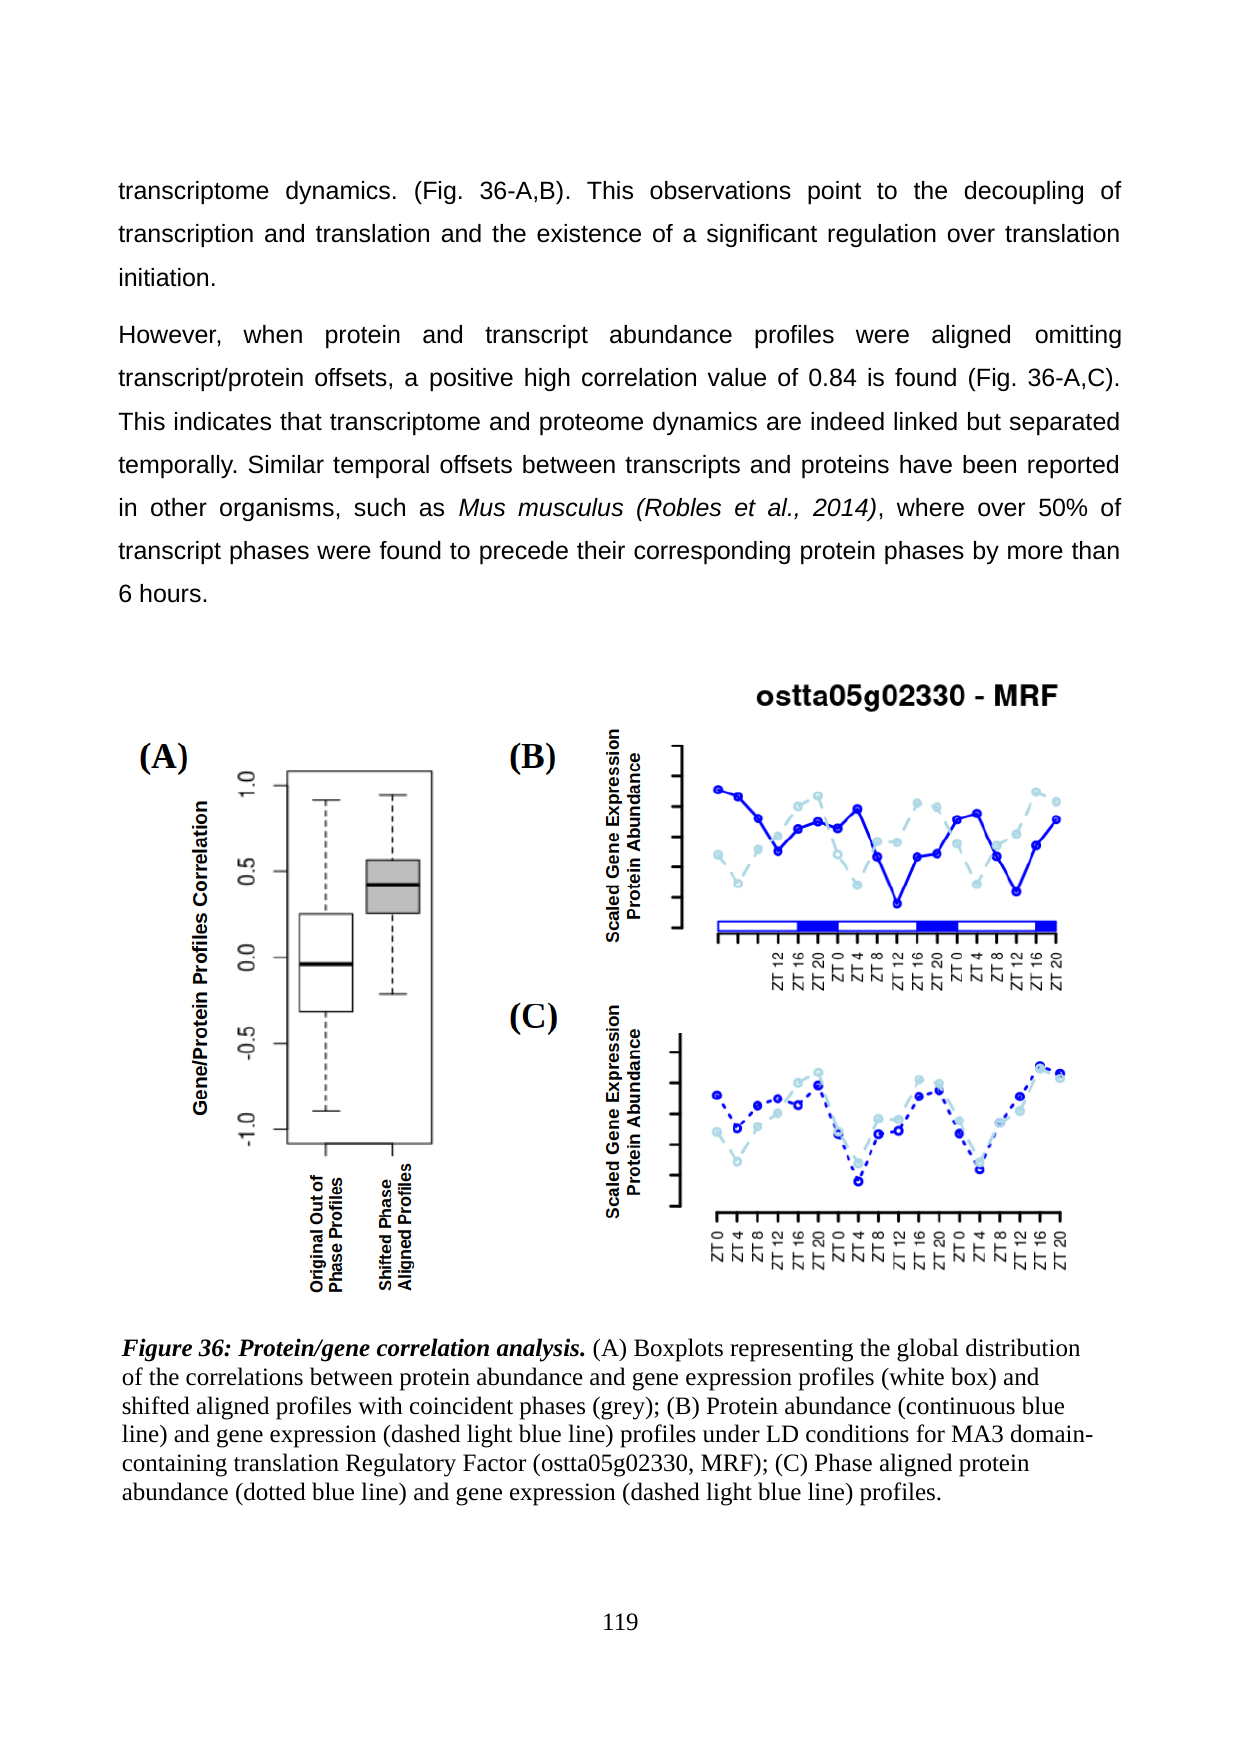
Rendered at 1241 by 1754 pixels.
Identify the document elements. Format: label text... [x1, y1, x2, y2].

text transcriptome dynamics. (Fig. 36-A,B). This observations point to the decoupling of transcription and translation and the existence of a significant regulation over translation initiation. [118, 176, 1122, 291]
text However, when protein and transcript abundance profiles were aligned omitting transcript/protein offsets, a positive high correlation value of 0.84 is found (Fig. 36-A,C). This indicates that transcriptome and proteome dynamics are indeed linked but separated temporally. Similar temporal offsets between transcripts and proteins have been reported in other organisms, such as Mus musculus (Robles et al., 2014)⁠, where over 50% of transcript phases were found to precede their corresponding protein phases by more than 6 hours. [118, 320, 1122, 608]
picture [121, 675, 1099, 1334]
text Figure 36: Protein/gene correlation analysis. (A) Boxplots representing the global distribution of the correlations between protein abundance and gene expression profiles (white box) and shifted aligned profiles with coincident phases (grey); (B) Protein abundance (continuous blue line) and gene expression (dashed light blue line) profiles under LD conditions for MA3 domain-containing translation Regulatory Factor (ostta05g02330, MRF); (C) Phase aligned protein abundance (dotted blue line) and gene expression (dashed light blue line) profiles. [122, 1334, 1099, 1506]
